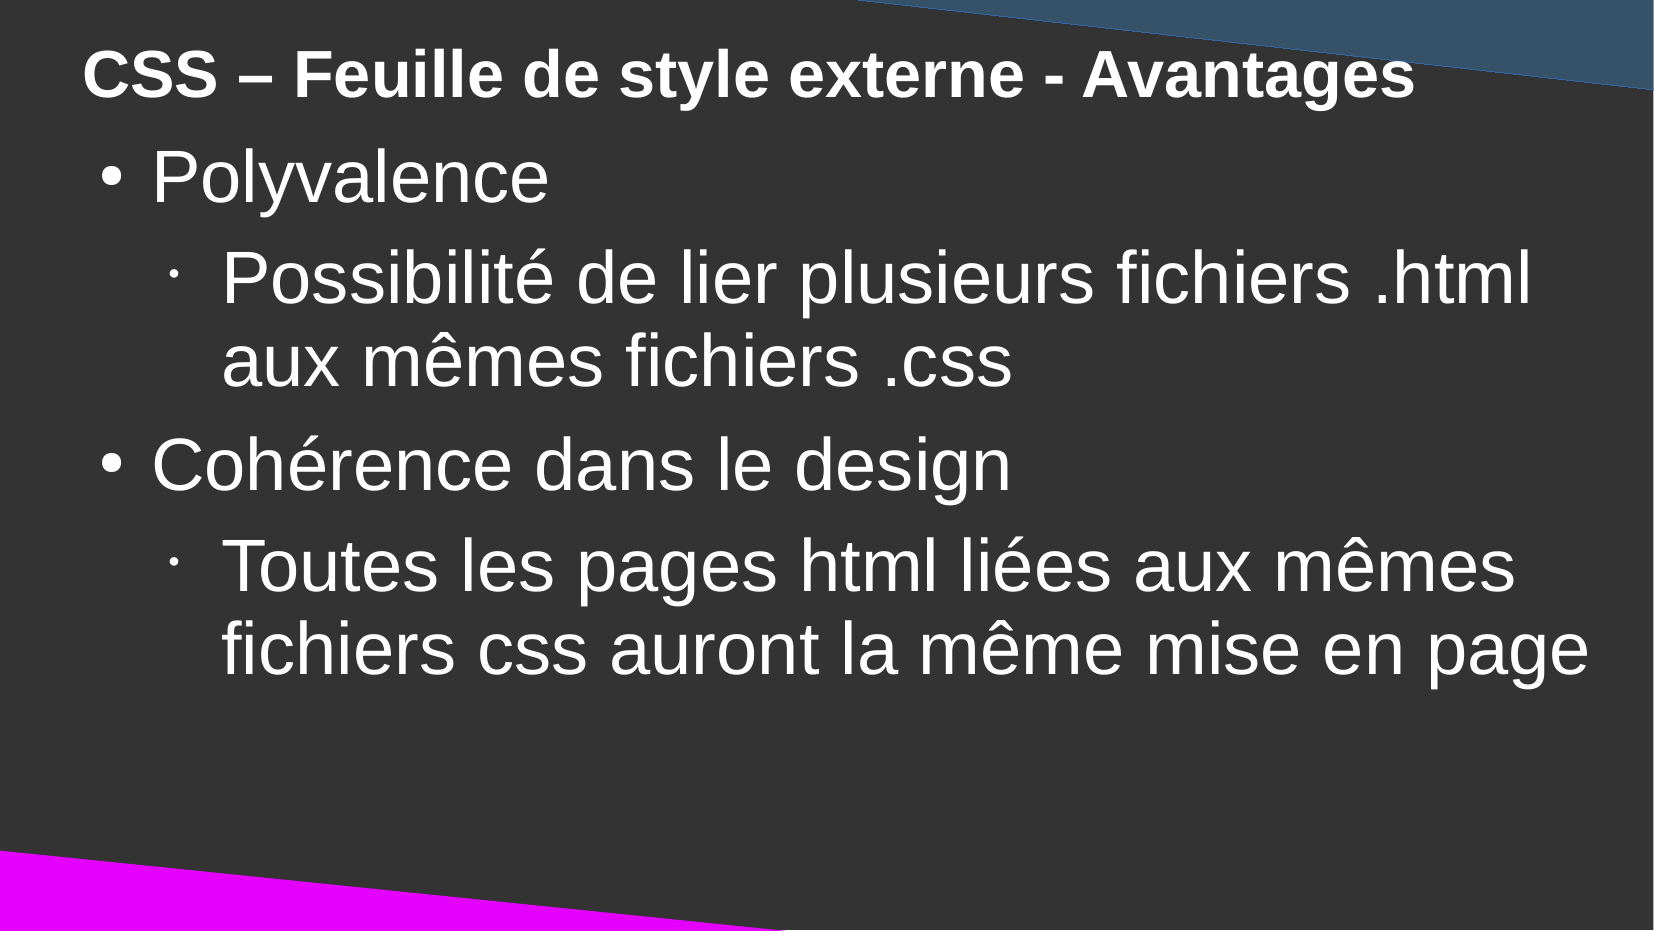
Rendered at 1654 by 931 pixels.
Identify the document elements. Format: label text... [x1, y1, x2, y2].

text_box [0, 850, 788, 931]
list Polyvalence Possibilité de lier plusieurs fichiers .html aux mêmes fichiers .css Cohérence dans le design Toutes les pages html liées aux mêmes fichiers css auront la même mise en page [80, 135, 1605, 777]
title CSS – Feuille de style externe - Avantages [82, 37, 1571, 122]
text_box [857, 0, 1654, 90]
